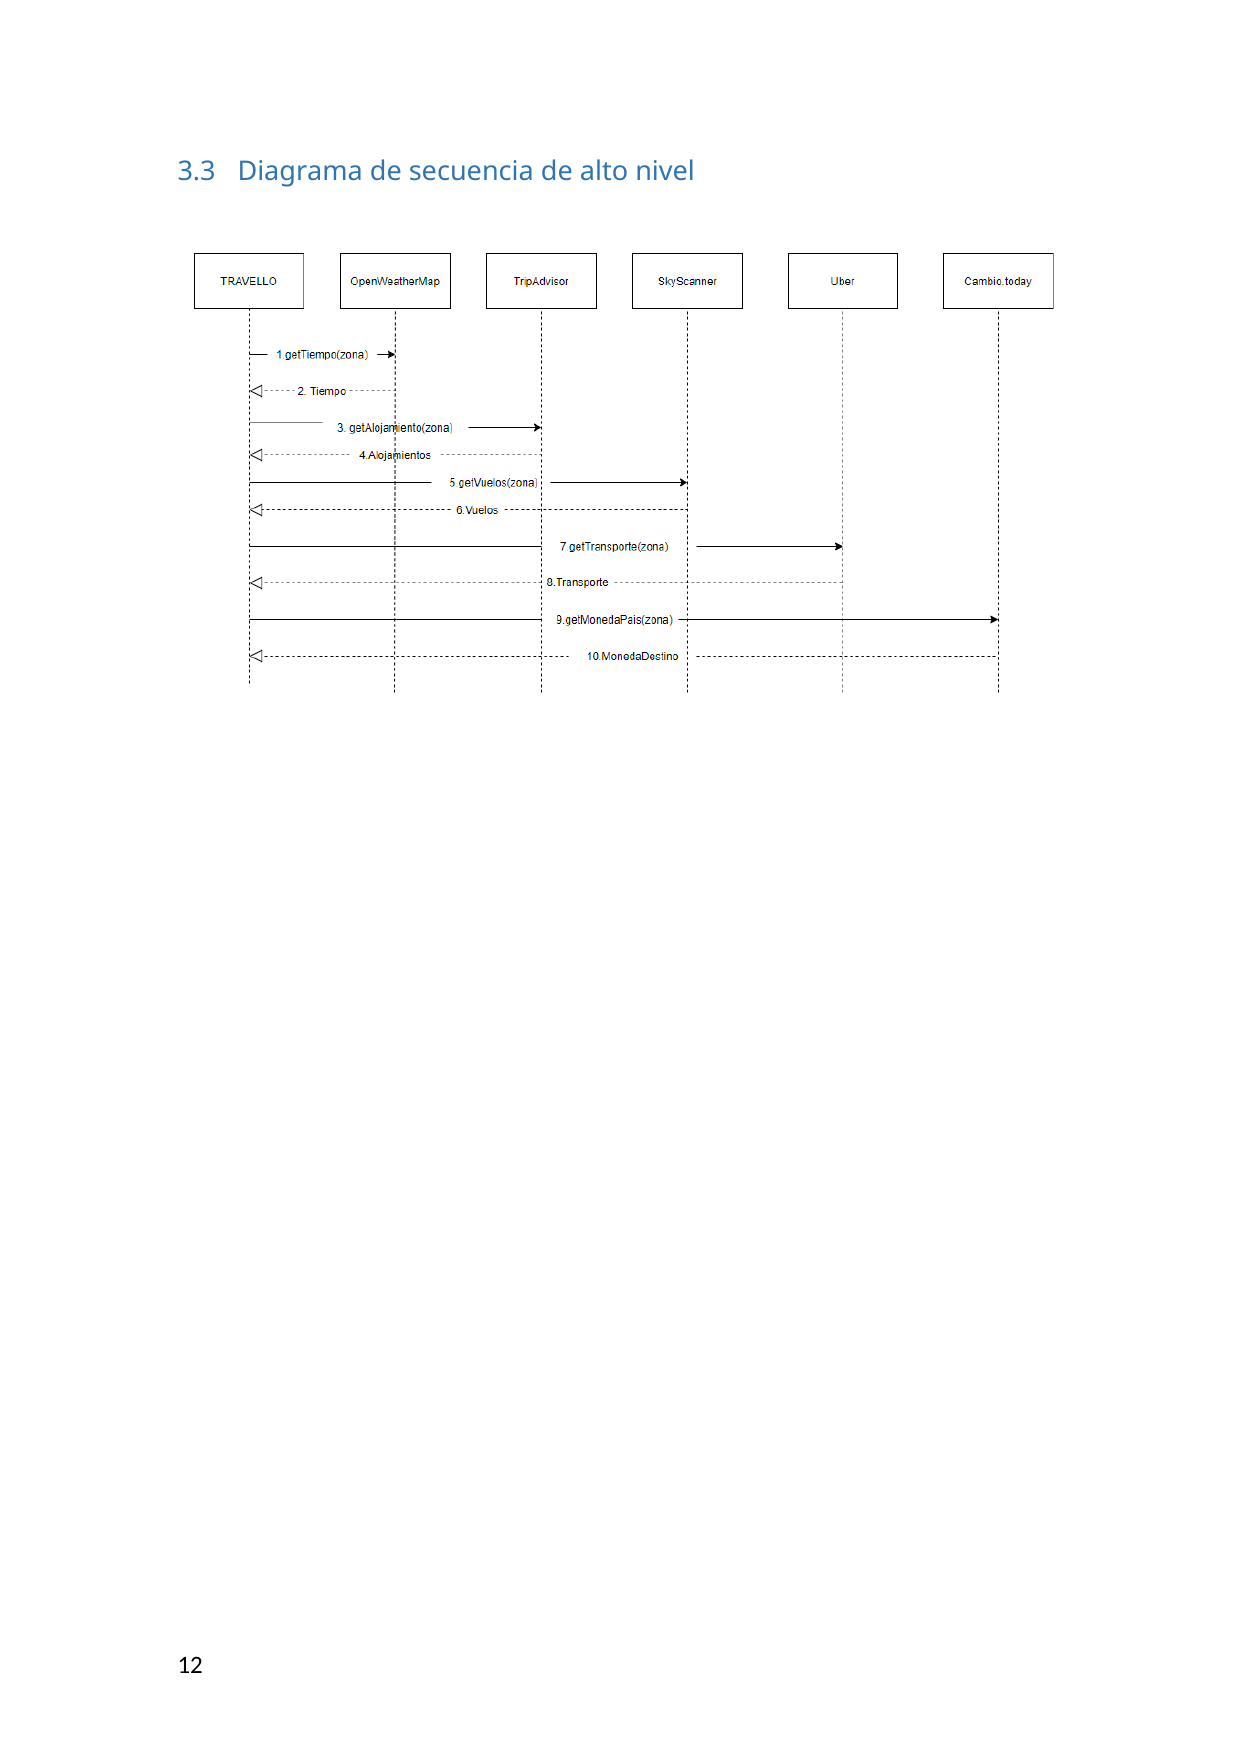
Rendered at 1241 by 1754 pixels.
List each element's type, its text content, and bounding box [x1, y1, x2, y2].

picture [177, 241, 1063, 711]
subtitle Diagrama de secuencia de alto nivel [177, 152, 1063, 189]
